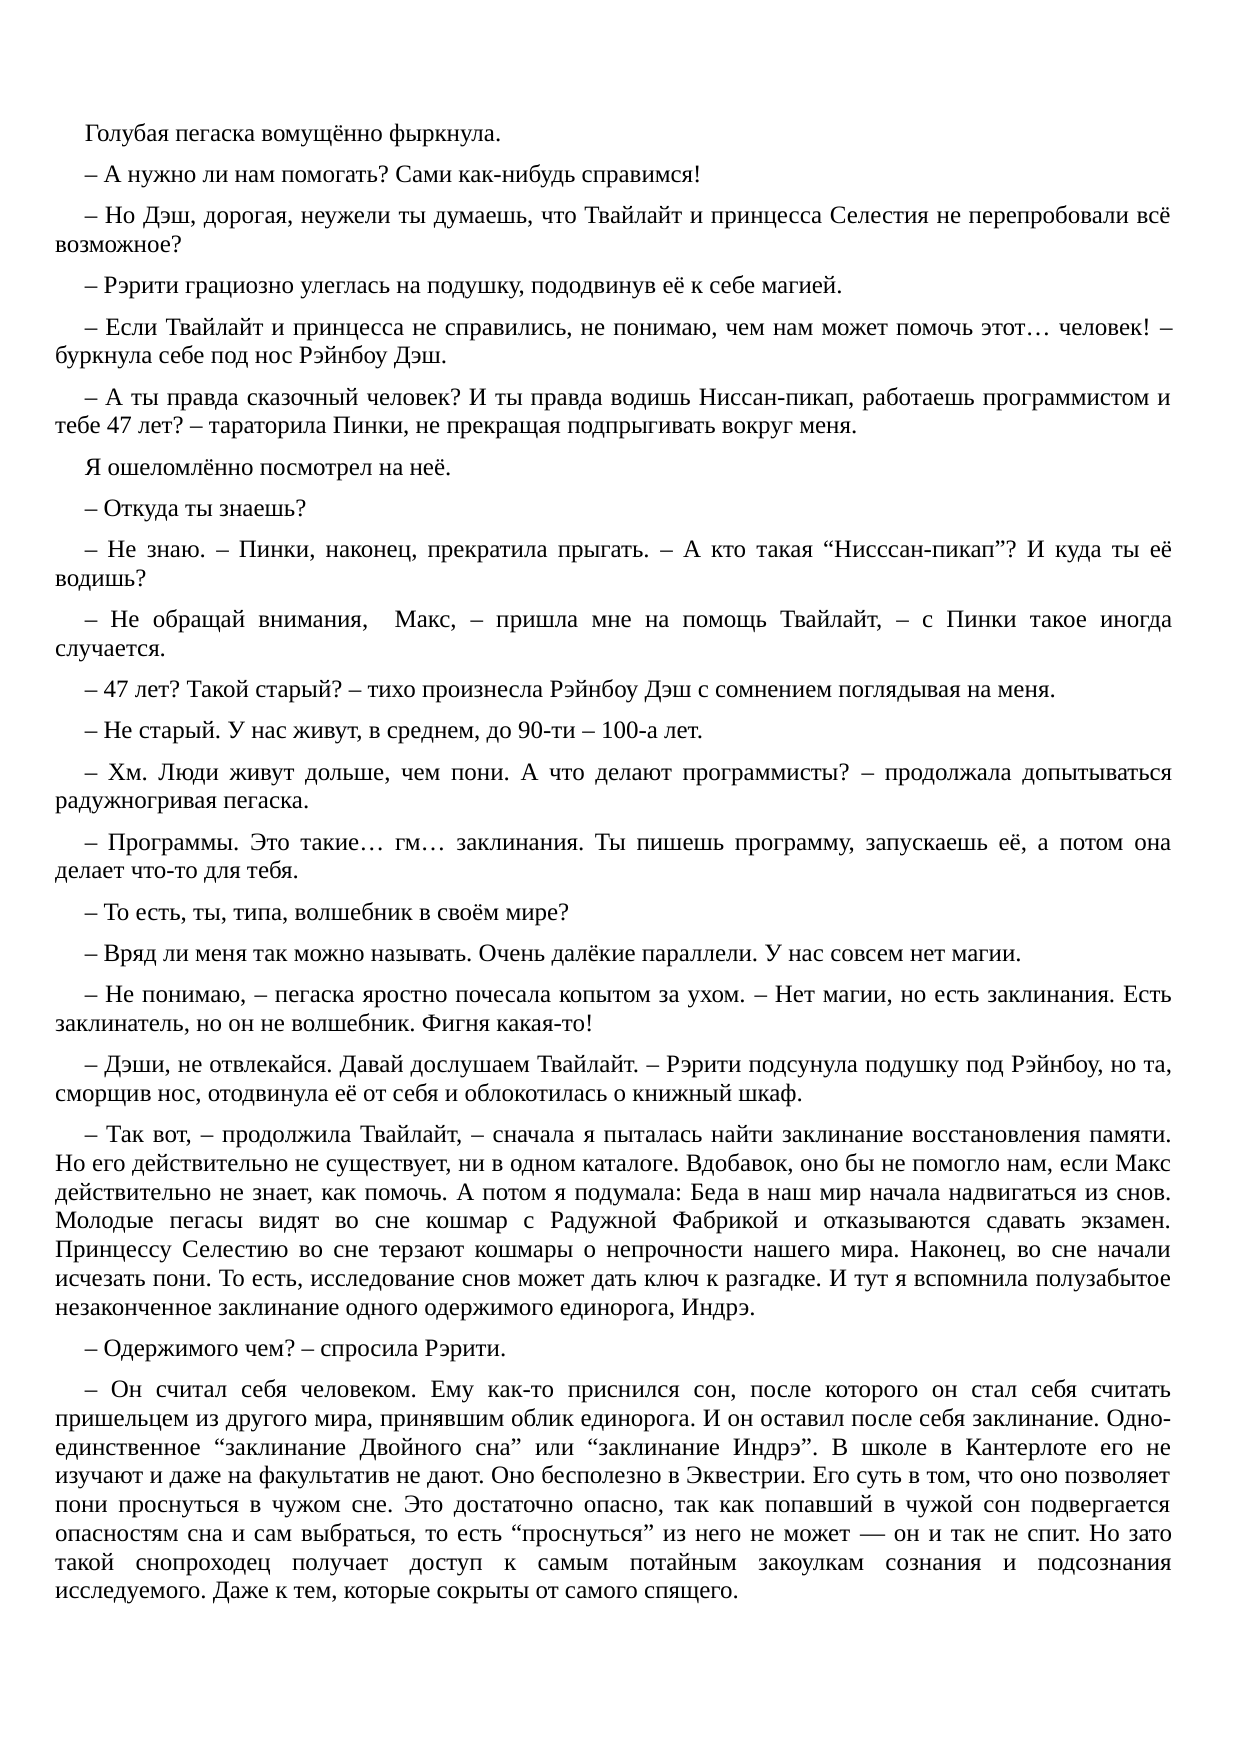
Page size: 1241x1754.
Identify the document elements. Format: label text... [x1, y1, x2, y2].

text – Не старый. У нас живут, в среднем, до 90-ти – 100-а лет. [55, 716, 1172, 744]
text Голубая пегаска вомущённо фыркнула. [55, 118, 1172, 147]
text – Не обращай внимания, Макс, – пришла мне на помощь Твайлайт, – с Пинки такое иногда случается. [55, 604, 1172, 662]
text – Вряд ли меня так можно называть. Очень далёкие параллели. У нас совсем нет магии. [55, 938, 1172, 967]
text – А нужно ли нам помогать? Сами как-нибудь справимся! [55, 159, 1172, 188]
text – 47 лет? Такой старый? – тихо произнесла Рэйнбоу Дэш с сомнением поглядывая на меня. [55, 674, 1172, 703]
text – То есть, ты, типа, волшебник в своём мире? [55, 897, 1172, 926]
text – А ты правда сказочный человек? И ты правда водишь Ниссан-пикап, работаешь программистом и тебе 47 лет? – тараторила Пинки, не прекращая подпрыгивать вокруг меня. [55, 382, 1172, 439]
text Я ошеломлённо посмотрел на неё. [55, 452, 1172, 481]
text – Дэши, не отвлекайся. Давай дослушаем Твайлайт. – Рэрити подсунула подушку под Рэйнбоу, но та, сморщив нос, отодвинула её от себя и облокотилась о книжный шкаф. [55, 1049, 1172, 1107]
text – Хм. Люди живут дольше, чем пони. А что делают программисты? – продолжала допытываться радужногривая пегаска. [55, 757, 1172, 814]
text – Не понимаю, – пегаска яростно почесала копытом за ухом. – Нет магии, но есть заклинания. Есть заклинатель, но он не волшебник. Фигня какая-то! [55, 979, 1172, 1037]
text – Если Твайлайт и принцесса не справились, не понимаю, чем нам может помочь этот… человек! – буркнула себе под нос Рэйнбоу Дэш. [55, 312, 1172, 369]
text – Рэрити грациозно улеглась на подушку, пододвинув её к себе магией. [55, 271, 1172, 299]
text – Одержимого чем? – спросила Рэрити. [55, 1333, 1172, 1362]
text – Программы. Это такие… гм… заклинания. Ты пишешь программу, запускаешь её, а потом она делает что-то для тебя. [55, 827, 1172, 884]
text – Но Дэш, дорогая, неужели ты думаешь, что Твайлайт и принцесса Селестия не перепробовали всё возможное? [55, 201, 1172, 258]
text – Он считал себя человеком. Ему как-то приснился сон, после которого он стал себя считать пришельцем из другого мира, принявшим облик единорога. И он оставил после себя заклинание. Одно-единственное “заклинание Двойного сна” или “заклинание Индрэ”. В школе в Кантерлоте его не изучают и даже на факультатив не дают. Оно бесполезно в Эквестрии. Его суть в том, что оно позволяет пони проснуться в чужом сне. Это достаточно опасно, так как попавший в чужой сон подвергается опасностям сна и сам выбраться, то есть “проснуться” из него не может — он и так не спит. Но зато такой снопроходец получает доступ к самым потайным закоулкам сознания и подсознания исследуемого. Даже к тем, которые сокрыты от самого спящего. [55, 1374, 1172, 1604]
text – Откуда ты знаешь? [55, 493, 1172, 522]
text – Так вот, – продолжила Твайлайт, – сначала я пыталась найти заклинание восстановления памяти. Но его действительно не существует, ни в одном каталоге. Вдобавок, оно бы не помогло нам, если Макс действительно не знает, как помочь. А потом я подумала: Беда в наш мир начала надвигаться из снов. Молодые пегасы видят во сне кошмар с Радужной Фабрикой и отказываются сдавать экзамен. Принцессу Селестию во сне терзают кошмары о непрочности нашего мира. Наконец, во сне начали исчезать пони. То есть, исследование снов может дать ключ к разгадке. И тут я вспомнила полузабытое незаконченное заклинание одного одержимого единорога, Индрэ. [55, 1119, 1172, 1321]
text – Не знаю. – Пинки, наконец, прекратила прыгать. – А кто такая “Нисссан-пикап”? И куда ты её водишь? [55, 534, 1172, 592]
